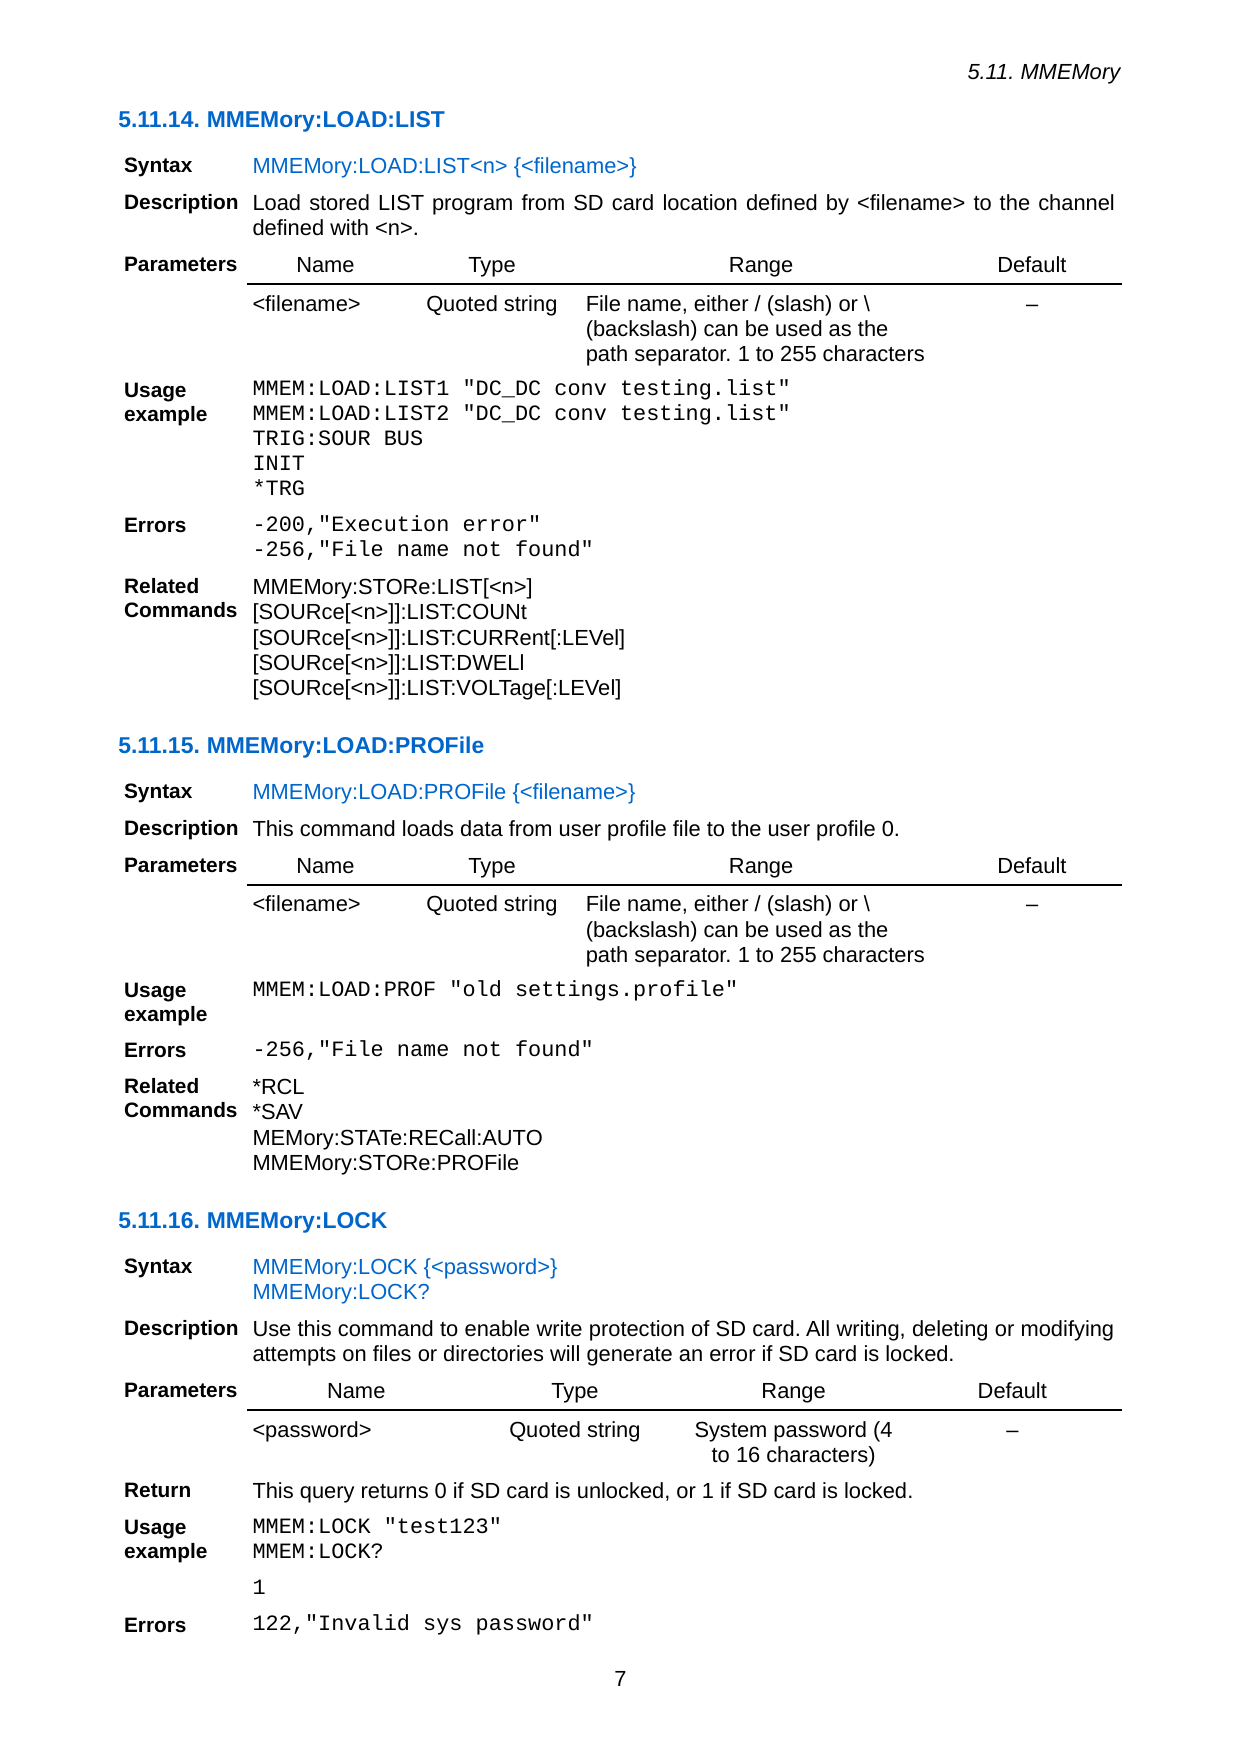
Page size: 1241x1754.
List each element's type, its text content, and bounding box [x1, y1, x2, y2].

table_cell Related Commands [118, 568, 247, 706]
table_cell Parameters [118, 1372, 247, 1473]
table_cell Usage example [118, 1509, 247, 1607]
table_header MMEMory:LOCK {<password>} MMEMory:LOCK? [247, 1248, 1122, 1310]
table_cell Return [118, 1473, 247, 1509]
table_cell Load stored LIST program from SD card location defined by <filename> to the channel defined with <n>. [247, 184, 1122, 246]
table_cell Description [118, 810, 247, 847]
table_header Syntax [118, 148, 247, 184]
table_cell Errors [118, 1032, 247, 1068]
table_cell <filename> [247, 886, 404, 973]
table_cell Quoted string [404, 285, 580, 372]
table_cell Parameters [118, 246, 247, 372]
table_cell Name [247, 1372, 465, 1409]
table_cell Description [118, 1310, 247, 1372]
table_cell Default [942, 847, 1122, 883]
table_cell Type [404, 246, 580, 283]
table_cell Quoted string [404, 886, 580, 973]
table_cell Use this command to enable write protection of SD card. All writing, deleting or modifying attempts on files or directories will generate an error if SD card is locked. [247, 1310, 1122, 1372]
table_cell 122,"Invalid sys password" [247, 1607, 1122, 1643]
table_header Syntax [118, 1248, 247, 1310]
table_cell Description [118, 184, 247, 246]
table_cell MMEMory:STORe:LIST[<n>] [SOURce[<n>]]:LIST:COUNt [SOURce[<n>]]:LIST:CURRent[:LEVel] [SOURce[<n>]]:LIST:DWELl [SOURce[<n>]]:LIST:VOLTage[:LEVel] [247, 568, 1122, 706]
table_cell MMEM:LOCK "test123" MMEM:LOCK? 1 [247, 1509, 1122, 1607]
table_cell – [903, 1411, 1122, 1473]
table_cell Quoted string [465, 1411, 684, 1473]
table_header Syntax [118, 774, 247, 810]
table_cell Default [903, 1372, 1122, 1409]
table_cell Parameters [118, 847, 247, 973]
table_cell Default [942, 246, 1122, 283]
table_cell Name [247, 246, 404, 283]
table_cell Errors [118, 1607, 247, 1643]
table_cell File name, either / (slash) or \ (backslash) can be used as the path separator. 1 to 255 characters [580, 886, 942, 973]
table_cell Range [580, 246, 942, 283]
table_cell System password (4 to 16 characters) [684, 1411, 903, 1473]
table_cell *RCL *SAV MEMory:STATe:RECall:AUTO MMEMory:STORe:PROFile [247, 1068, 1122, 1181]
table_cell Range [580, 847, 942, 883]
table_cell MMEM:LOAD:LIST1 "DC_DC conv testing.list" MMEM:LOAD:LIST2 "DC_DC conv testing.list" TRIG:SOUR BUS INIT *TRG [247, 372, 1122, 507]
table_cell – [942, 886, 1122, 973]
table_cell Usage example [118, 372, 247, 507]
table_cell -256,"File name not found" [247, 1032, 1122, 1068]
table_cell Type [404, 847, 580, 883]
table_cell This query returns 0 if SD card is unlocked, or 1 if SD card is locked. [247, 1473, 1122, 1509]
table_cell <password> [247, 1411, 465, 1473]
subtitle MMEMory:LOAD:LIST [118, 106, 1122, 133]
table_cell Usage example [118, 973, 247, 1032]
table_cell File name, either / (slash) or \ (backslash) can be used as the path separator. 1 to 255 characters [580, 285, 942, 372]
subtitle MMEMory:LOAD:PROFile [118, 732, 1122, 759]
table_header MMEMory:LOAD:PROFile {<filename>} [247, 774, 1122, 810]
table_header MMEMory:LOAD:LIST<n> {<filename>} [247, 148, 1122, 184]
table_cell Related Commands [118, 1068, 247, 1181]
table_cell Name [247, 847, 404, 883]
table_cell <filename> [247, 285, 404, 372]
subtitle MMEMory:LOCK [118, 1207, 1122, 1233]
table_cell MMEM:LOAD:PROF "old settings.profile" [247, 973, 1122, 1032]
table_cell -200,"Execution error" -256,"File name not found" [247, 507, 1122, 568]
table_cell Range [684, 1372, 903, 1409]
table_cell – [942, 285, 1122, 372]
table_cell This command loads data from user profile file to the user profile 0. [247, 810, 1122, 847]
table_cell Errors [118, 507, 247, 568]
table_cell Type [465, 1372, 684, 1409]
